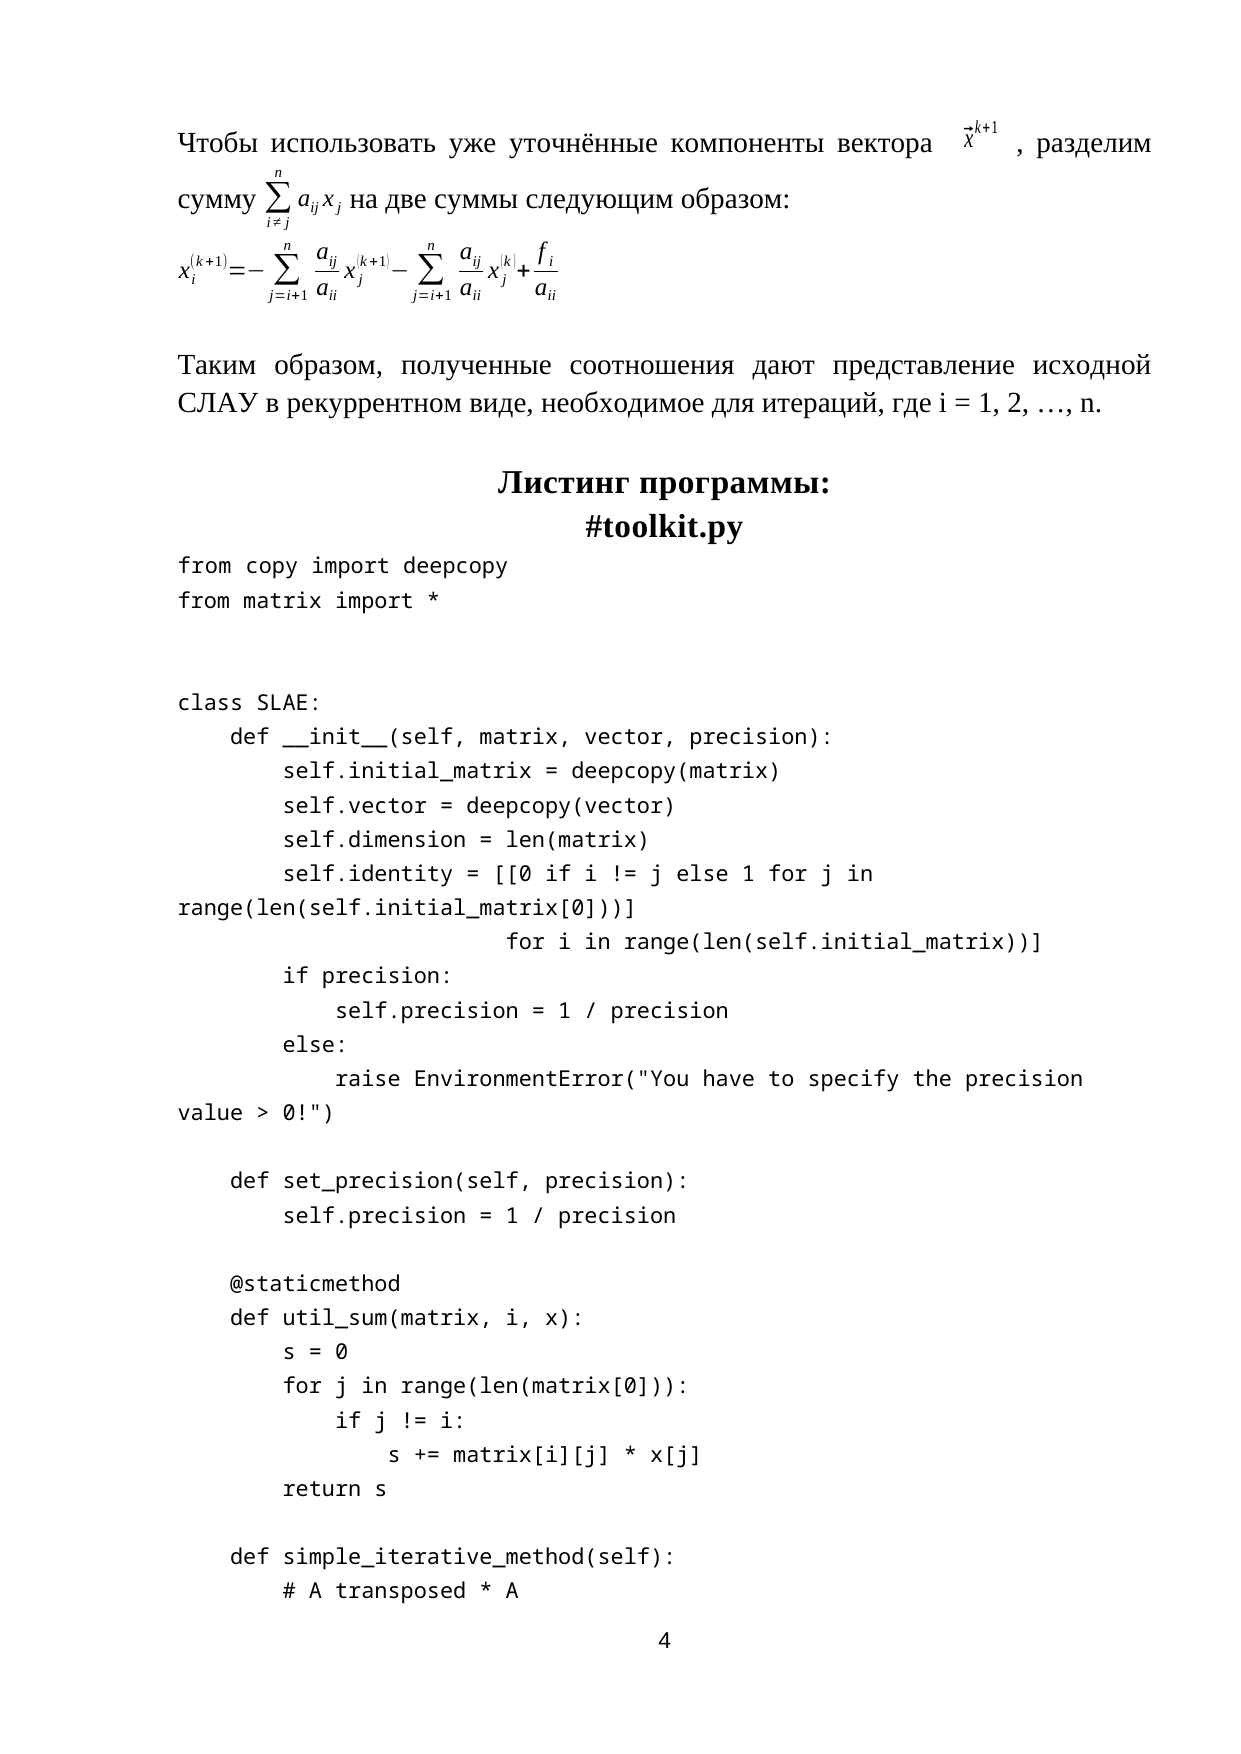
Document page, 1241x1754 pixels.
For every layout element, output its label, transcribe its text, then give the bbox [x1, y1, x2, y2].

text Чтобы использовать уже уточнённые компоненты вектора , разделим сумму на две суммы следующим образом: [177, 118, 1152, 231]
text Таким образом, полученные соотношения дают представление исходной СЛАУ в рекуррентном виде, необходимое для итераций, где i = 1, 2, …, n. [177, 347, 1152, 419]
text Листинг программы: [177, 462, 1152, 501]
text #toolkit.py [177, 506, 1152, 545]
text from copy import deepcopy from matrix import * class SLAE: def __init__(self, matrix, vector, precision): self.initial_matrix = deepcopy(matrix) self.vector = deepcopy(vector) self.dimension = len(matrix) self.identity = [[0 if i != j else 1 for j in range(len(self.initial_matrix[0]))] for i in range(len(self.initial_matrix))] if precision: self.precision = 1 / precision else: raise EnvironmentError("You have to specify the precision value > 0!") def set_precision(self, precision): self.precision = 1 / precision @staticmethod def util_sum(matrix, i, x): s = 0 for j in range(len(matrix[0])): if j != i: s += matrix[i][j] * x[j] return s def simple_iterative_method(self): # A transposed * A [177, 551, 1152, 1605]
